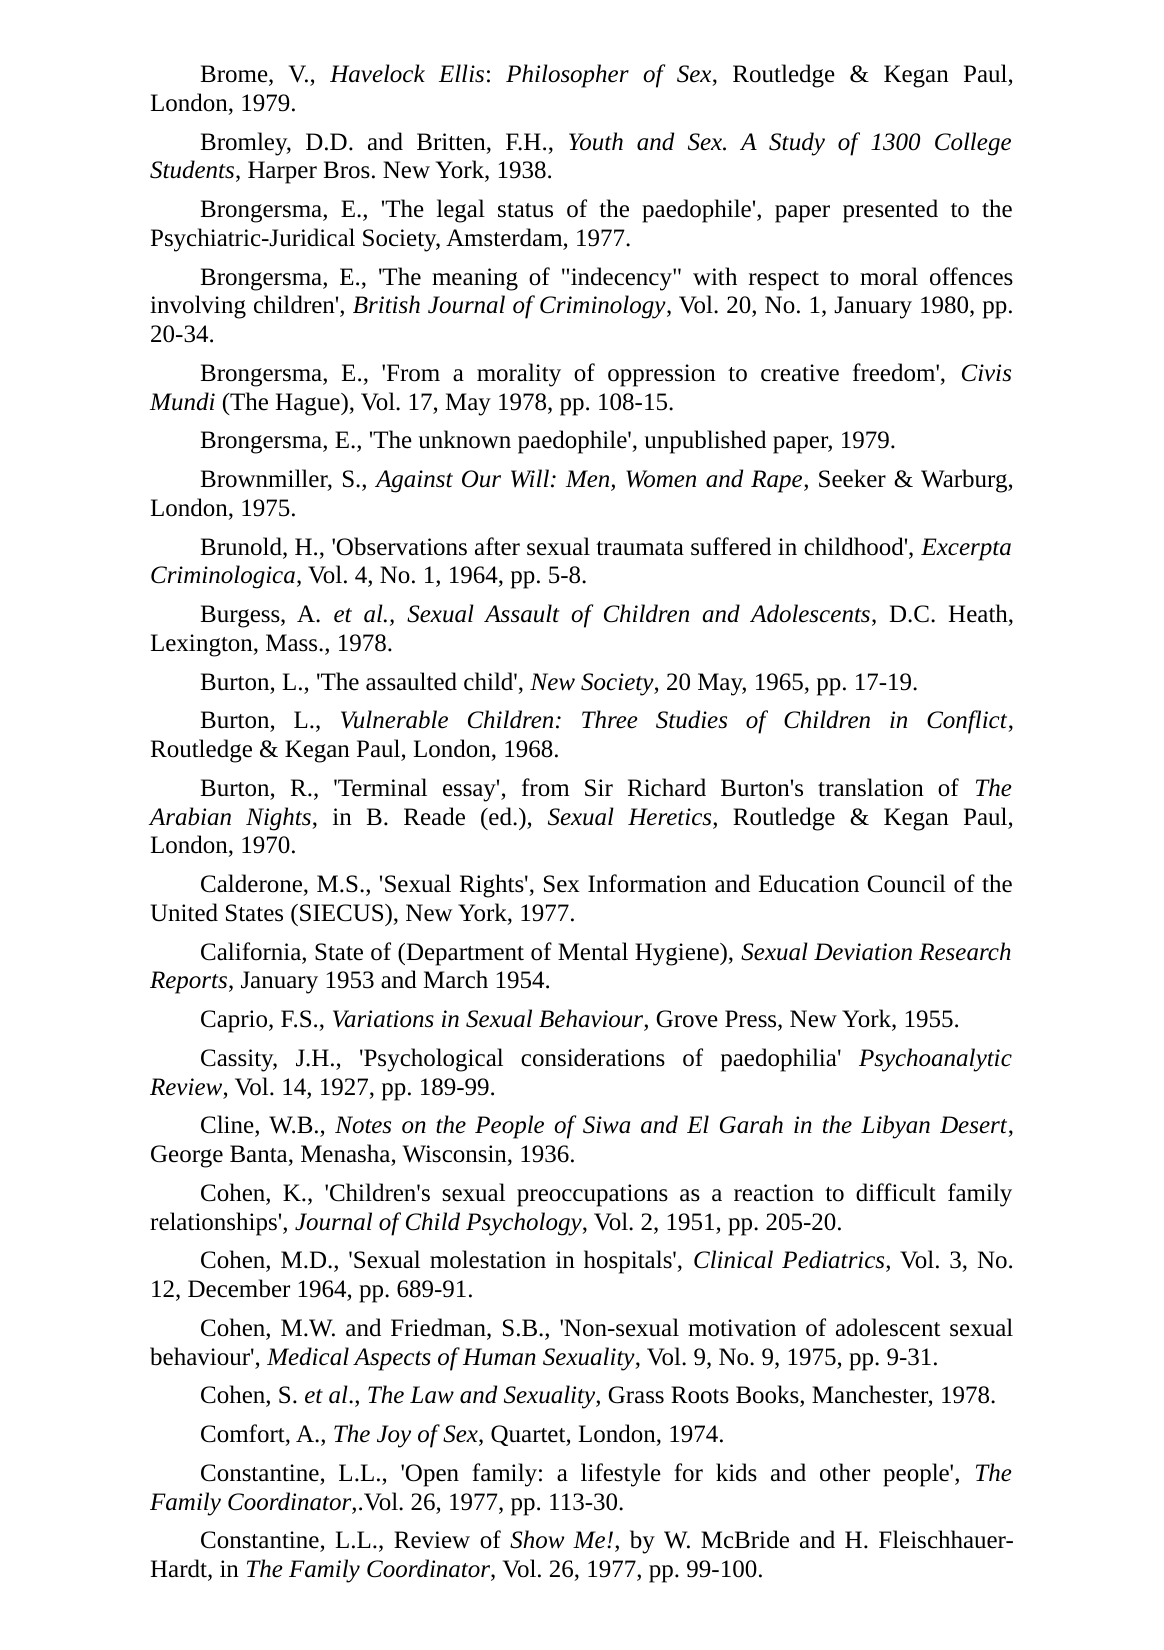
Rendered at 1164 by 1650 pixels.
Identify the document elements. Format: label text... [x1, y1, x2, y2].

text Caprio, F.S., Variations in Sexual Behaviour, Grove Press, New York, 1955. [150, 1004, 1014, 1033]
text Brongersma, E., 'The legal status of the paedophile', paper presented to the Psychiatric-Juridical Society, Amsterdam, 1977. [150, 194, 1014, 252]
text Brunold, H., 'Observations after sexual traumata suffered in childhood', Excerpta Criminologica, Vol. 4, No. 1, 1964, pp. 5-8. [150, 532, 1014, 589]
text Comfort, A., The Joy of Sex, Quartet, London, 1974. [150, 1419, 1014, 1448]
text Brownmiller, S., Against Our Will: Men, Women and Rape, Seeker & Warburg, London, 1975. [150, 464, 1014, 522]
text Cassity, J.H., 'Psychological considerations of paedophilia' Psychoanalytic Review, Vol. 14, 1927, pp. 189-99. [150, 1043, 1014, 1100]
text Calderone, M.S., 'Sexual Rights', Sex Information and Education Council of the United States (SIECUS), New York, 1977. [150, 869, 1014, 927]
text California, State of (Department of Mental Hygiene), Sexual Deviation Research Reports, January 1953 and March 1954. [150, 937, 1014, 994]
text Constantine, L.L., 'Open family: a lifestyle for kids and other people', The Family Coordinator,.Vol. 26, 1977, pp. 113-30. [150, 1458, 1014, 1515]
text Bromley, D.D. and Britten, F.H., Youth and Sex. A Study of 1300 College Students, Harper Bros. New York, 1938. [150, 127, 1014, 184]
text Cohen, M.D., 'Sexual molestation in hospitals', Clinical Pediatrics, Vol. 3, No. 12, December 1964, pp. 689-91. [150, 1245, 1014, 1303]
text Burton, L., Vulnerable Children: Three Studies of Children in Conflict, Routledge & Kegan Paul, London, 1968. [150, 705, 1014, 763]
text Burton, R., 'Terminal essay', from Sir Richard Burton's translation of The Arabian Nights, in B. Reade (ed.), Sexual Heretics, Routledge & Kegan Paul, London, 1970. [150, 773, 1014, 859]
text Constantine, L.L., Review of Show Me!, by W. McBride and H. Fleischhauer-Hardt, in The Family Coordinator, Vol. 26, 1977, pp. 99-100. [150, 1525, 1014, 1583]
text Cline, W.B., Notes on the People of Siwa and El Garah in the Libyan Desert, George Banta, Menasha, Wisconsin, 1936. [150, 1110, 1014, 1168]
text Brome, V., Havelock Ellis: Philosopher of Sex, Routledge & Kegan Paul, London, 1979. [150, 59, 1014, 117]
text Cohen, S. et al., The Law and Sexuality, Grass Roots Books, Manchester, 1978. [150, 1380, 1014, 1409]
text Cohen, M.W. and Friedman, S.B., 'Non-sexual motivation of adolescent sexual behaviour', Medical Aspects of Human Sexuality, Vol. 9, No. 9, 1975, pp. 9-31. [150, 1313, 1014, 1370]
text Burton, L., 'The assaulted child', New Society, 20 May, 1965, pp. 17-19. [150, 667, 1014, 695]
text Brongersma, E., 'The unknown paedophile', unpublished paper, 1979. [150, 425, 1014, 454]
text Brongersma, E., 'From a morality of oppression to creative freedom', Civis Mundi (The Hague), Vol. 17, May 1978, pp. 108-15. [150, 358, 1014, 415]
text Burgess, A. et al., Sexual Assault of Children and Adolescents, D.C. Heath, Lexington, Mass., 1978. [150, 599, 1014, 657]
text Cohen, K., 'Children's sexual preoccupations as a reaction to difficult family relationships', Journal of Child Psychology, Vol. 2, 1951, pp. 205-20. [150, 1178, 1014, 1235]
text Brongersma, E., 'The meaning of "indecency" with respect to moral offences involving children', British Journal of Criminology, Vol. 20, No. 1, January 1980, pp. 20-34. [150, 262, 1014, 348]
